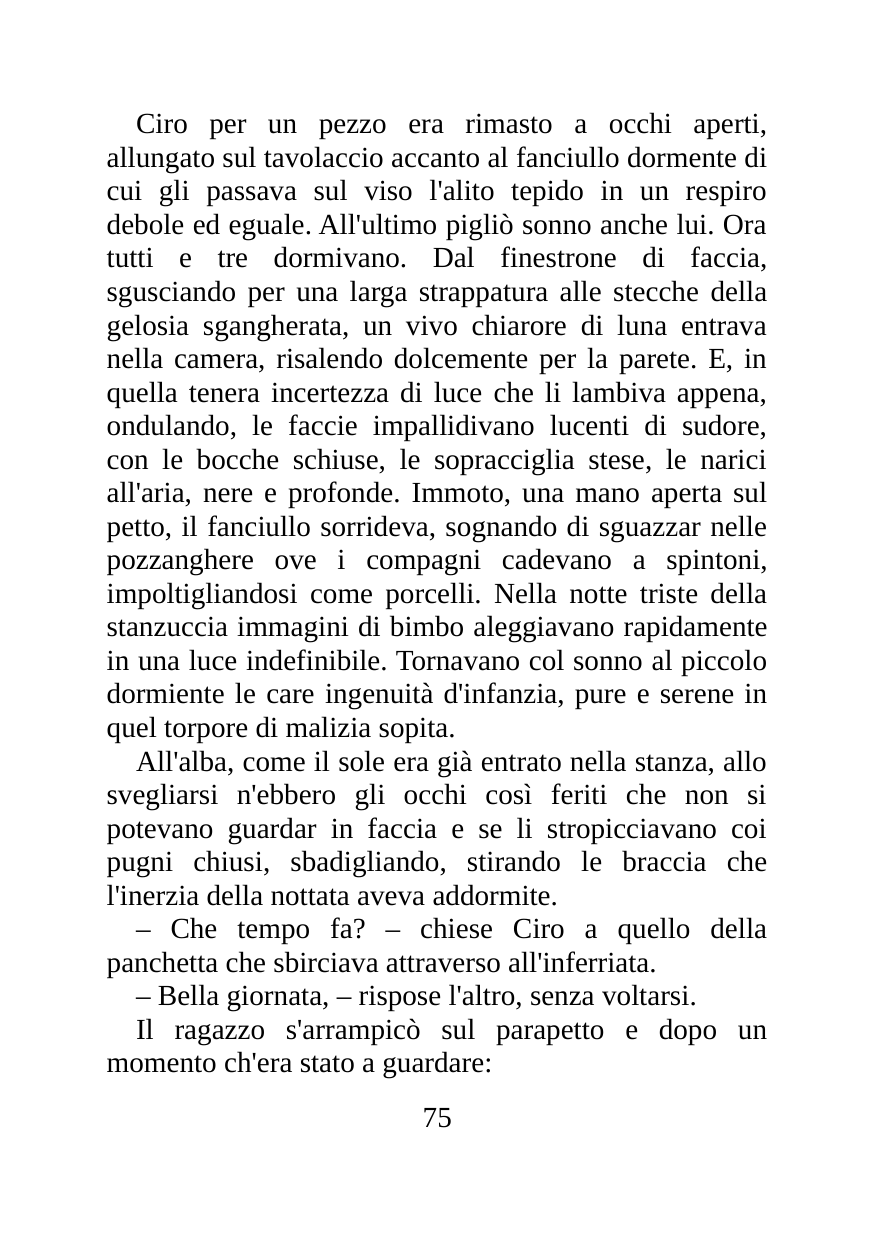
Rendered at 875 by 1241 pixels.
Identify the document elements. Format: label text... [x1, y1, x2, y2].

text ‒ Bella giornata, ‒ rispose l'altro, senza voltarsi. [106, 978, 768, 1012]
text Ciro per un pezzo era rimasto a occhi aperti, allungato sul tavolaccio accanto al fanciullo dormente di cui gli passava sul viso l'alito tepido in un respiro debole ed eguale. All'ultimo pigliò sonno anche lui. Ora tutti e tre dormivano. Dal finestrone di faccia, sgusciando per una larga strappatura alle stecche della gelosia sgangherata, un vivo chiarore di luna entrava nella camera, risalendo dolcemente per la parete. E, in quella tenera incertezza di luce che li lambiva appena, ondulando, le faccie impallidivano lucenti di sudore, con le bocche schiuse, le sopracciglia stese, le narici all'aria, nere e profonde. Immoto, una mano aperta sul petto, il fanciullo sorrideva, sognando di sguazzar nelle pozzanghere ove i compagni cadevano a spintoni, impoltigliandosi come porcelli. Nella notte triste della stanzuccia immagini di bimbo aleggiavano rapidamente in una luce indefinibile. Tornavano col sonno al piccolo dormiente le care ingenuità d'infanzia, pure e serene in quel torpore di malizia sopita. [106, 106, 768, 744]
text ‒ Che tempo fa? ‒ chiese Ciro a quello della panchetta che sbirciava attraverso all'inferriata. [106, 911, 768, 978]
text All'alba, come il sole era già entrato nella stanza, allo svegliarsi n'ebbero gli occhi così feriti che non si potevano guardar in faccia e se li stropicciavano coi pugni chiusi, sbadigliando, stirando le braccia che l'inerzia della nottata aveva addormite. [106, 744, 768, 911]
text Il ragazzo s'arrampicò sul parapetto e dopo un momento ch'era stato a guardare: [106, 1012, 768, 1079]
